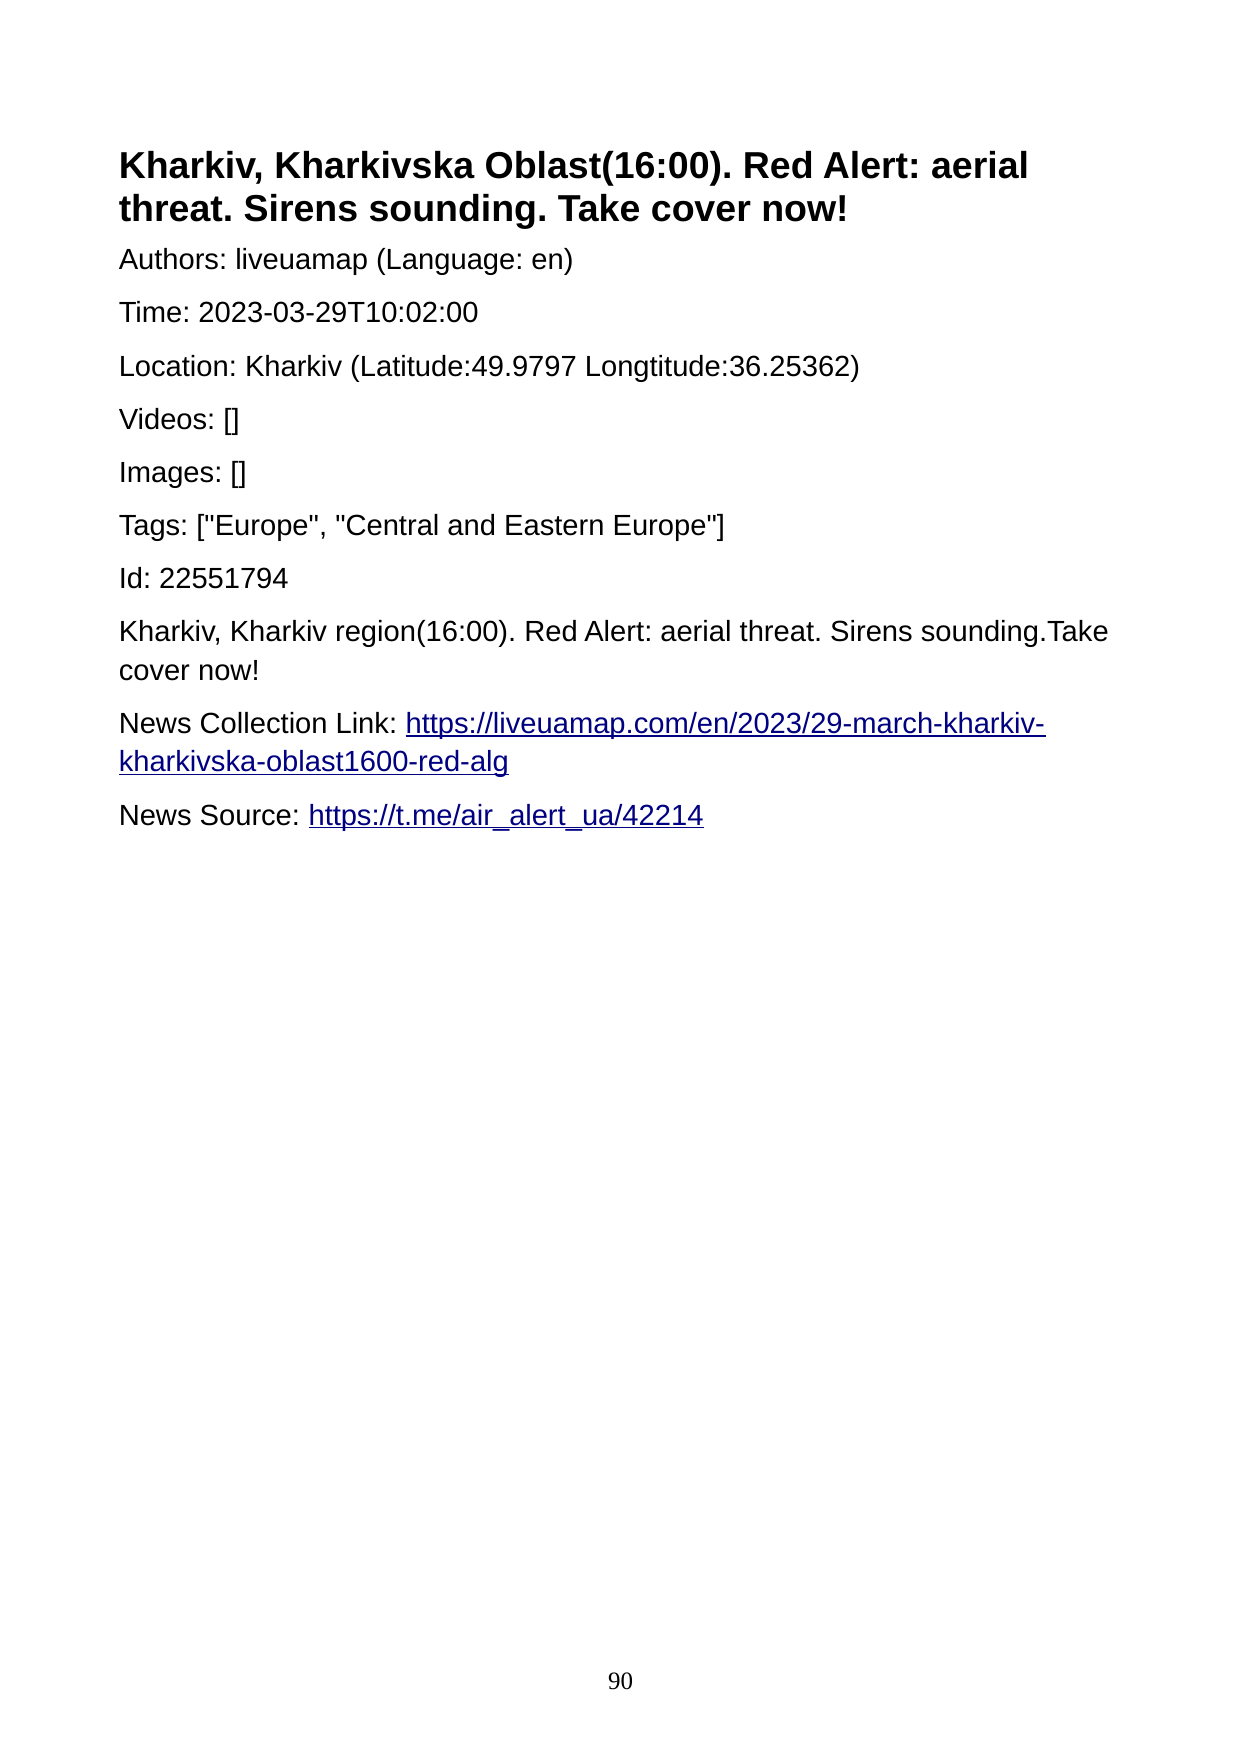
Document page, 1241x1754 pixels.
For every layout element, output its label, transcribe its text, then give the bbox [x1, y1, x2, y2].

text Authors: liveuamap (Language: en) [118, 242, 1122, 276]
text News Source: https://t.me/air_alert_ua/42214 [118, 797, 1122, 831]
text Images: [] [118, 455, 1122, 488]
text Kharkiv, Kharkiv region(16:00). Red Alert: aerial threat. Sirens sounding.Take cover now! [118, 614, 1122, 686]
text Location: Kharkiv (Latitude:49.9797 Longtitude:36.25362) [118, 348, 1122, 382]
text Videos: [] [118, 402, 1122, 435]
text Time: 2023-03-29T10:02:00 [118, 295, 1122, 329]
text News Collection Link: https://liveuamap.com/en/2023/29-march-kharkiv-kharkivska-oblast1600-red-alg [118, 706, 1122, 778]
text Tags: ["Europe", "Central and Eastern Europe"] [118, 508, 1122, 541]
text Id: 22551794 [118, 561, 1122, 594]
subtitle Kharkiv, Kharkivska Oblast(16:00). Red Alert: aerial threat. Sirens sounding. Take cover now! [118, 143, 1122, 230]
